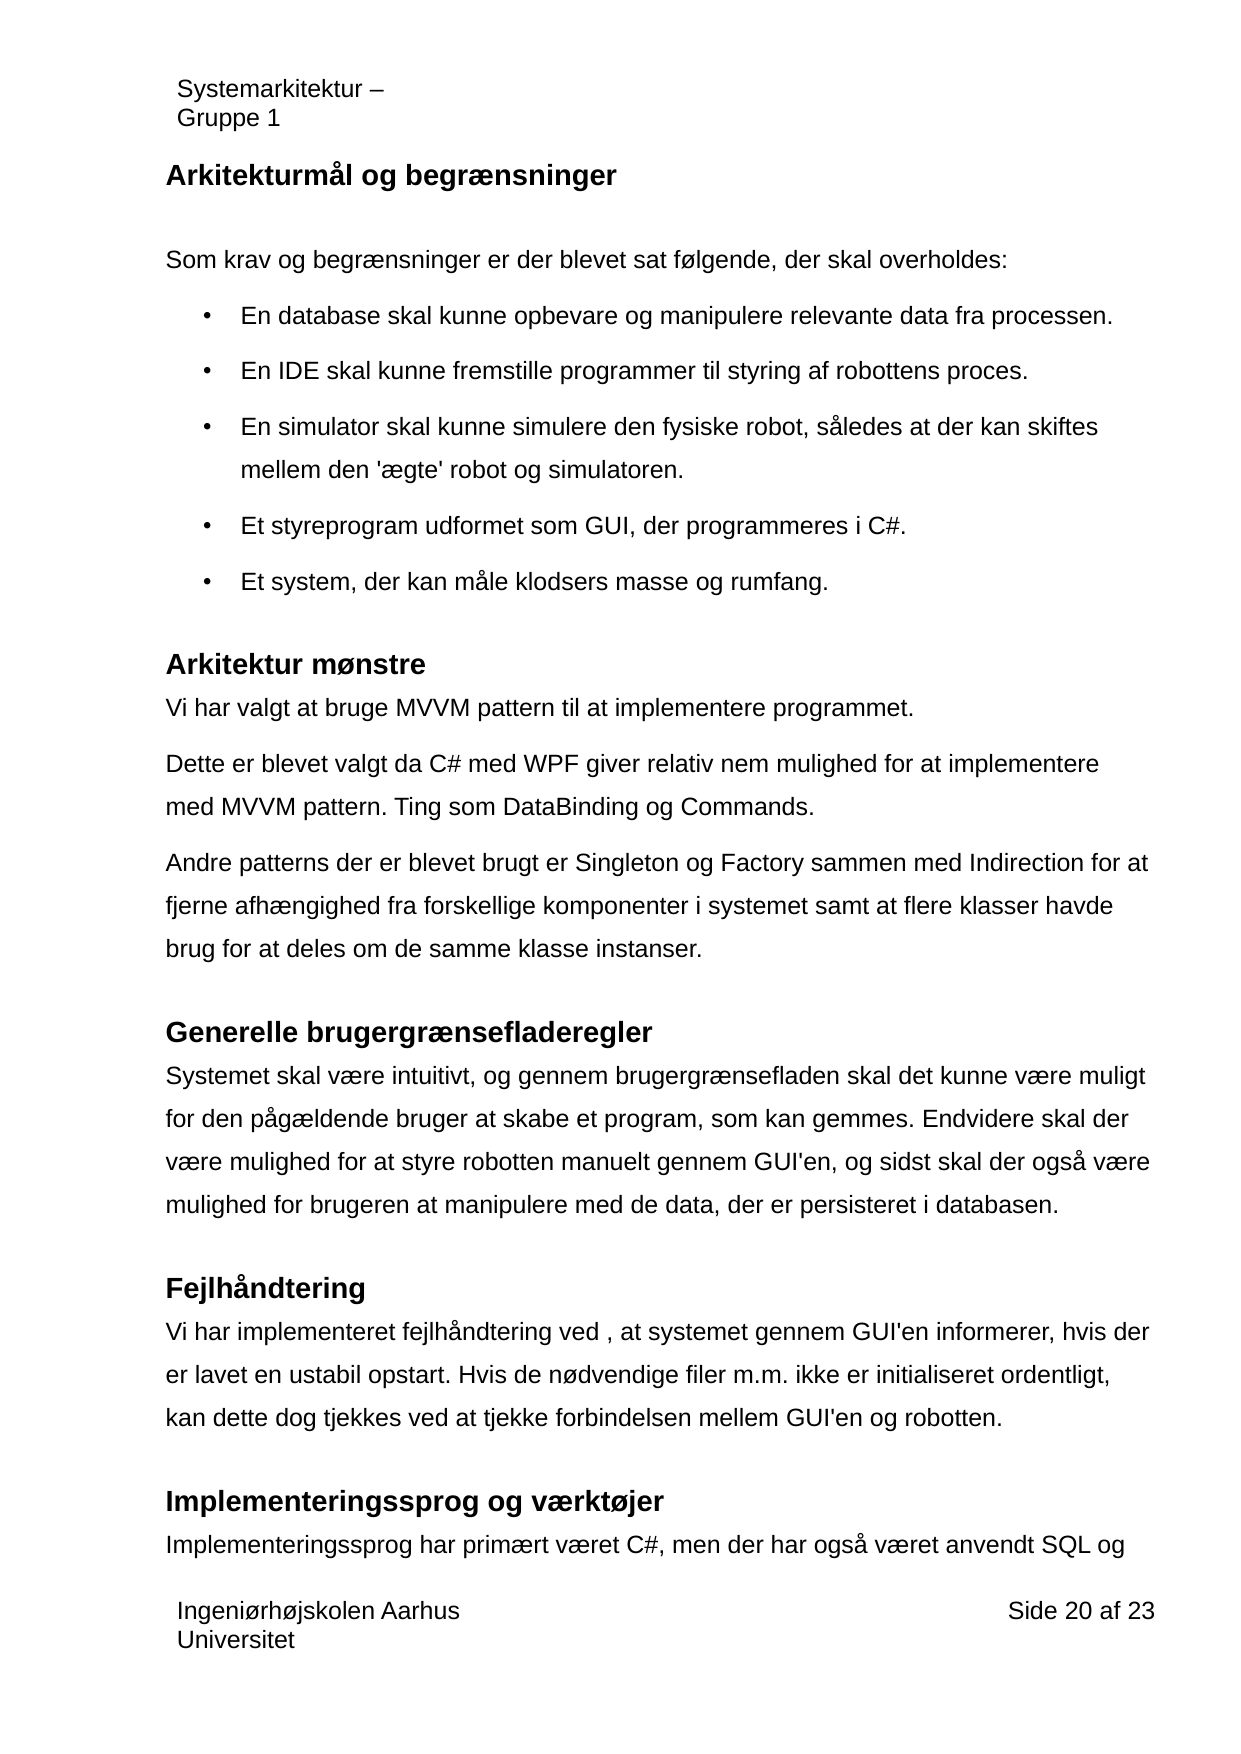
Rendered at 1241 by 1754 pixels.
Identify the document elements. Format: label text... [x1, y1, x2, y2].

subtitle Generelle brugergrænsefladeregler [165, 1015, 1152, 1048]
subtitle Fejlhåndtering [165, 1271, 1152, 1304]
text Systemet skal være intuitivt, og gennem brugergrænsefladen skal det kunne være muligt for den pågældende bruger at skabe et program, som kan gemmes. Endvidere skal der være mulighed for at styre robotten manuelt gennem GUI'en, og sidst skal der også være mulighed for brugeren at manipulere med de data, der er persisteret i databasen. [165, 1061, 1152, 1219]
subtitle Arkitektur mønstre [165, 647, 1152, 681]
list En simulator skal kunne simulere den fysiske robot, således at der kan skiftes mellem den 'ægte' robot og simulatoren. [203, 412, 1152, 484]
text Som krav og begrænsninger er der blevet sat følgende, der skal overholdes: [165, 245, 1152, 274]
list En IDE skal kunne fremstille programmer til styring af robottens proces. [203, 356, 1152, 385]
subtitle Implementeringssprog og værktøjer [165, 1484, 1152, 1517]
list En database skal kunne opbevare og manipulere relevante data fra processen. [203, 301, 1152, 329]
subtitle Arkitekturmål og begrænsninger [165, 158, 1152, 191]
text Andre patterns der er blevet brugt er Singleton og Factory sammen med Indirection for at fjerne afhængighed fra forskellige komponenter i systemet samt at flere klasser havde brug for at deles om de samme klasse instanser. [165, 848, 1152, 963]
list Et system, der kan måle klodsers masse og rumfang. [203, 567, 1152, 596]
text Implementeringssprog har primært været C#, men der har også været anvendt SQL og [165, 1530, 1152, 1558]
list Et styreprogram udformet som GUI, der programmeres i C#. [203, 511, 1152, 540]
text Vi har implementeret fejlhåndtering ved , at systemet gennem GUI'en informerer, hvis der er lavet en ustabil opstart. Hvis de nødvendige filer m.m. ikke er initialiseret ordentligt, kan dette dog tjekkes ved at tjekke forbindelsen mellem GUI'en og robotten. [165, 1317, 1152, 1432]
text Dette er blevet valgt da C# med WPF giver relativ nem mulighed for at implementere med MVVM pattern. Ting som DataBinding og Commands. [165, 749, 1152, 821]
text Vi har valgt at bruge MVVM pattern til at implementere programmet. [165, 693, 1152, 722]
